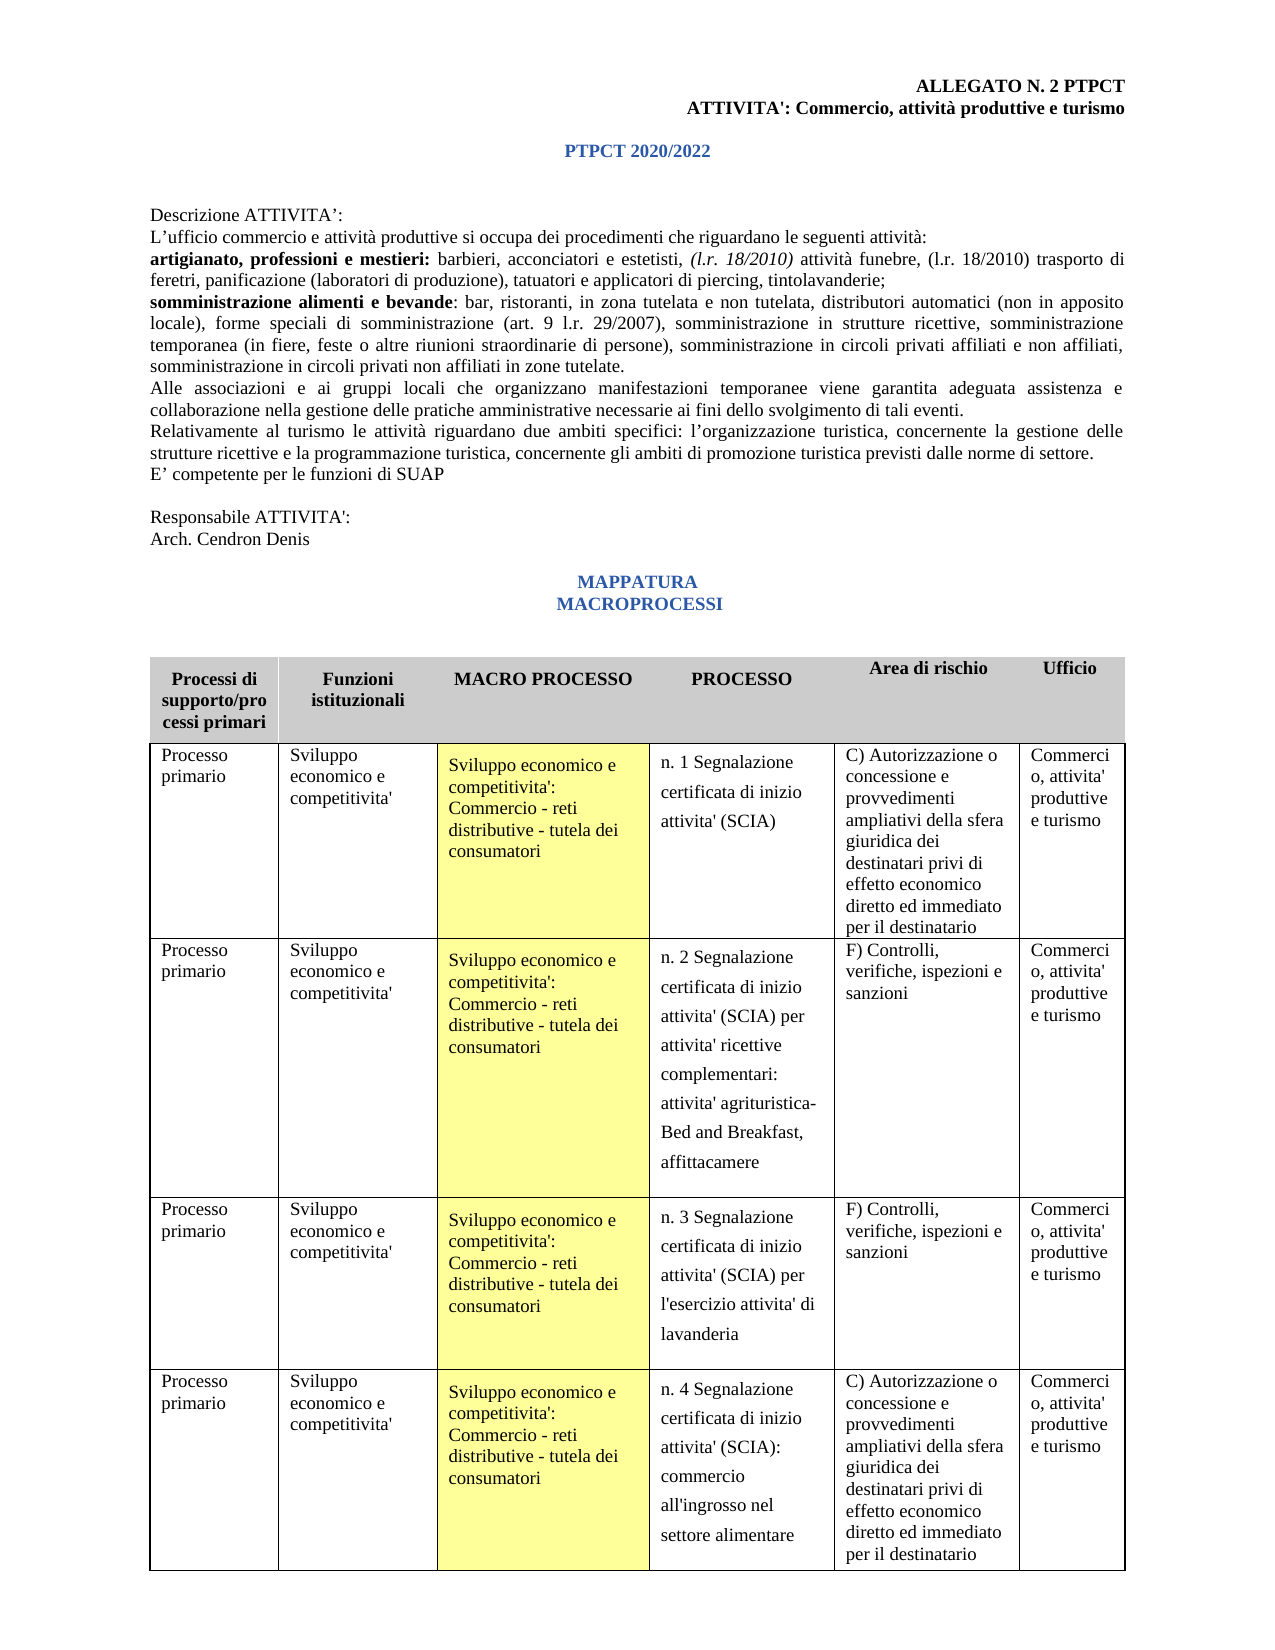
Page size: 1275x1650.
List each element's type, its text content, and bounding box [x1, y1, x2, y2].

text Relativamente al turismo le attività riguardano due ambiti specifici: l’organizzazione turistica, concernente la gestione delle strutture ricettive e la programmazione turistica, concernente gli ambiti di promozione turistica previsti dalle norme di settore. [150, 420, 1125, 463]
text PTPCT 2020/2022 [150, 140, 1125, 161]
text MACROPROCESSI [150, 592, 1125, 614]
table_cell Processo primario [151, 1198, 278, 1369]
table_cell Processo primario [151, 744, 278, 938]
table_cell Sviluppo economico e competitivita': Commercio - reti distributive - tutela dei consumatori [438, 1370, 649, 1570]
text Descrizione ATTIVITA’: [150, 204, 1125, 226]
text E’ competente per le funzioni di SUAP [150, 463, 1125, 485]
table_cell Sviluppo economico e competitivita' [279, 939, 437, 1197]
text MAPPATURA [150, 571, 1125, 592]
table_header Processi di supporto/processi primari [150, 657, 278, 743]
text L’ufficio commercio e attività produttive si occupa dei procedimenti che riguardano le seguenti attività: [150, 226, 1125, 247]
text Arch. Cendron Denis [150, 528, 1125, 549]
table_cell C) Autorizzazione o concessione e provvedimenti ampliativi della sfera giuridica dei destinatari privi di effetto economico diretto ed immediato per il destinatario [835, 744, 1019, 938]
table_cell Commercio, attivita' produttive e turismo [1020, 1198, 1124, 1369]
table_header Funzioni istituzionali [279, 657, 437, 743]
table_header PROCESSO [649, 657, 834, 743]
text artigianato, professioni e mestieri: barbieri, acconciatori e estetisti, (l.r. 18/2010) attività funebre, (l.r. 18/2010) trasporto di feretri, panificazione (laboratori di produzione), tatuatori e applicatori di piercing, tintolavanderie; [150, 247, 1125, 291]
table_cell Sviluppo economico e competitivita': Commercio - reti distributive - tutela dei consumatori [438, 1198, 649, 1369]
text ATTIVITA': Commercio, attività produttive e turismo [150, 97, 1125, 118]
table_cell Commercio, attivita' produttive e turismo [1020, 744, 1124, 938]
table_header MACRO PROCESSO [437, 657, 649, 743]
table_header Area di rischio [834, 657, 1019, 743]
table_cell C) Autorizzazione o concessione e provvedimenti ampliativi della sfera giuridica dei destinatari privi di effetto economico diretto ed immediato per il destinatario [835, 1370, 1019, 1570]
table_cell F) Controlli, verifiche, ispezioni e sanzioni [835, 939, 1019, 1197]
table_cell Processo primario [151, 1370, 278, 1570]
table_cell F) Controlli, verifiche, ispezioni e sanzioni [835, 1198, 1019, 1369]
table_cell Sviluppo economico e competitivita' [279, 744, 437, 938]
table_cell Sviluppo economico e competitivita': Commercio - reti distributive - tutela dei consumatori [438, 939, 649, 1197]
table_cell Commercio, attivita' produttive e turismo [1020, 1370, 1124, 1570]
table_cell Processo primario [151, 939, 278, 1197]
table_cell n. 3 Segnalazione certificata di inizio attivita' (SCIA) per l'esercizio attivita' di lavanderia [650, 1198, 834, 1369]
table_cell Sviluppo economico e competitivita' [279, 1198, 437, 1369]
table_cell Sviluppo economico e competitivita': Commercio - reti distributive - tutela dei consumatori [438, 744, 649, 938]
table_cell n. 4 Segnalazione certificata di inizio attivita' (SCIA): commercio all'ingrosso nel settore alimentare [650, 1370, 834, 1570]
table_header Ufficio [1019, 657, 1125, 743]
text ALLEGATO N. 2 PTPCT [150, 75, 1125, 97]
table_cell n. 1 Segnalazione certificata di inizio attivita' (SCIA) [650, 744, 834, 938]
table_cell Sviluppo economico e competitivita' [279, 1370, 437, 1570]
table_cell n. 2 Segnalazione certificata di inizio attivita' (SCIA) per attivita' ricettive complementari: attivita' agrituristica- Bed and Breakfast, affittacamere [650, 939, 834, 1197]
text Responsabile ATTIVITA': [150, 506, 1125, 528]
text somministrazione alimenti e bevande: bar, ristoranti, in zona tutelata e non tutelata, distributori automatici (non in apposito locale), forme speciali di somministrazione (art. 9 l.r. 29/2007), somministrazione in strutture ricettive, somministrazione temporanea (in fiere, feste o altre riunioni straordinarie di persone), somministrazione in circoli privati affiliati e non affiliati, somministrazione in circoli privati non affiliati in zone tutelate. [150, 291, 1125, 377]
table_cell Commercio, attivita' produttive e turismo [1020, 939, 1124, 1197]
text Alle associazioni e ai gruppi locali che organizzano manifestazioni temporanee viene garantita adeguata assistenza e collaborazione nella gestione delle pratiche amministrative necessarie ai fini dello svolgimento di tali eventi. [150, 377, 1125, 420]
